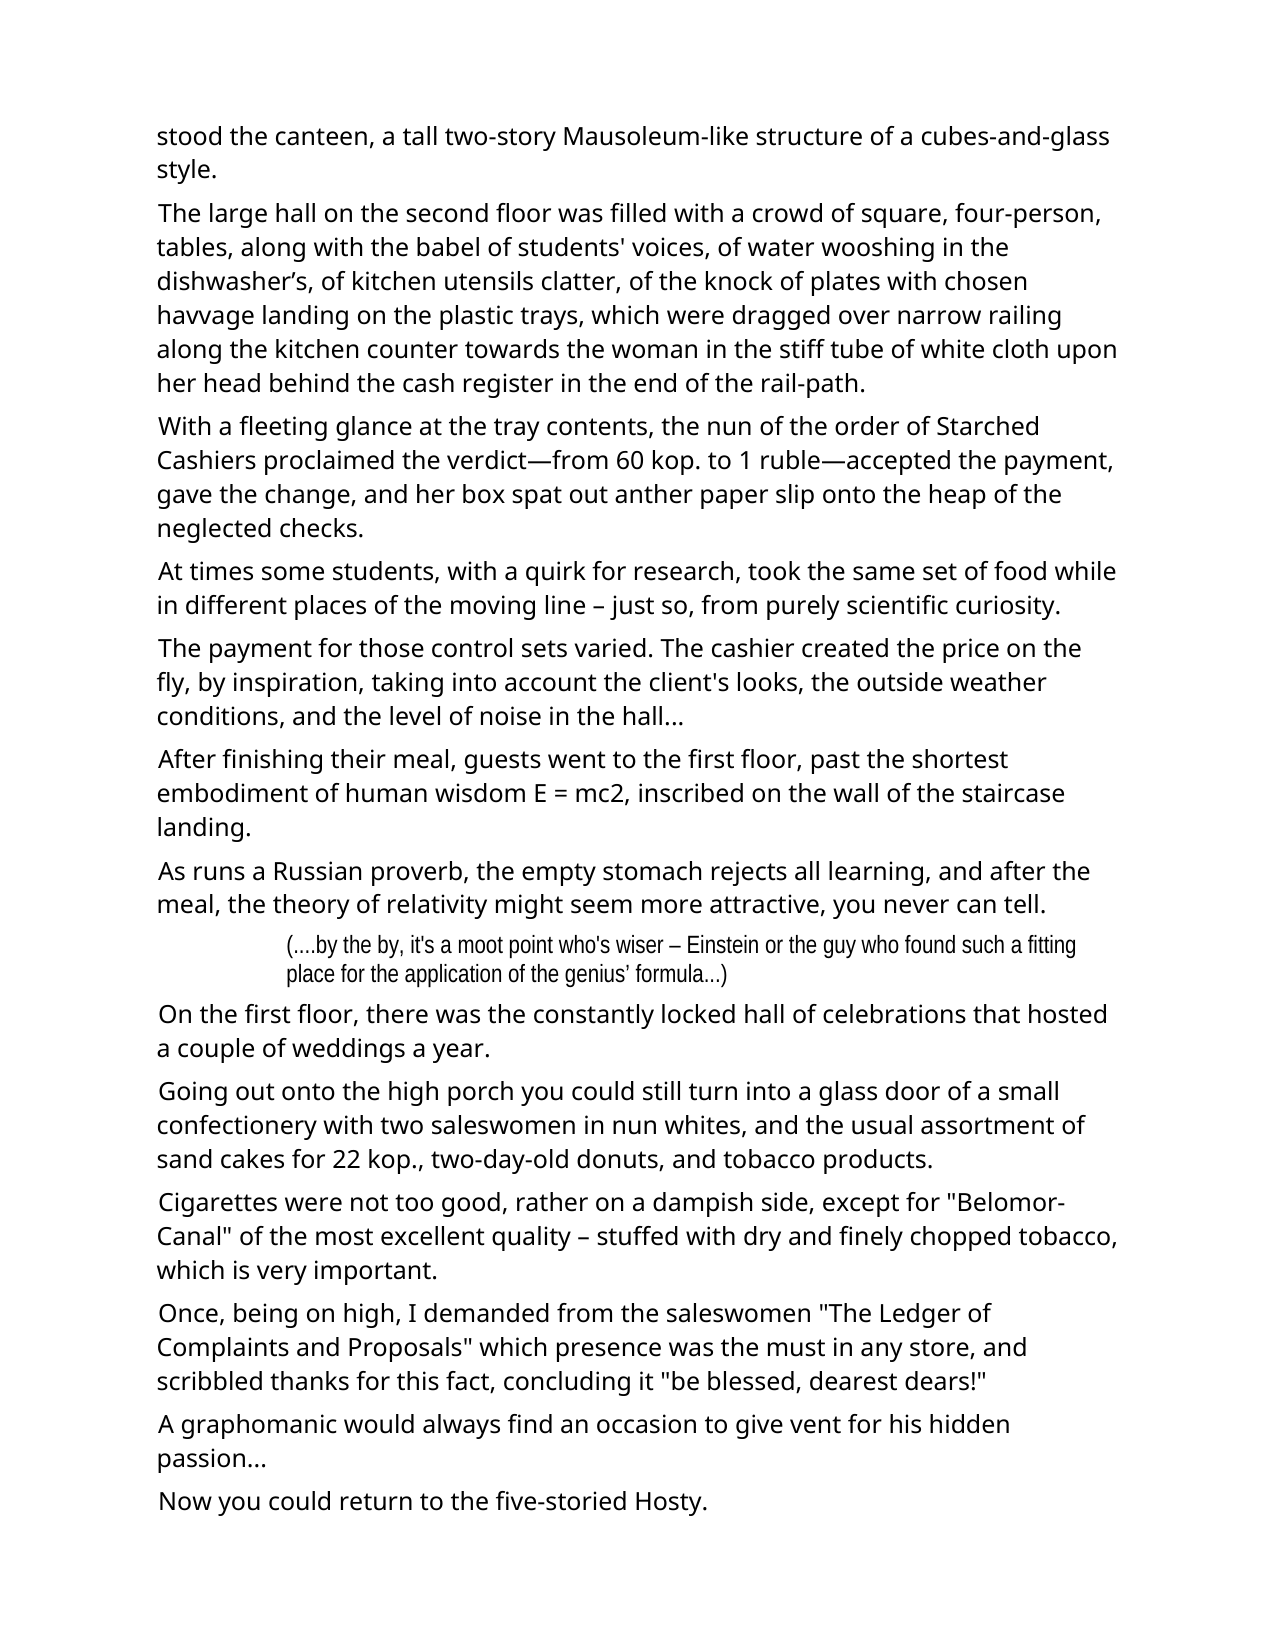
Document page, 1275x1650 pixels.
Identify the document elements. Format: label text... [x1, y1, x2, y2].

text Once, being on high, I demanded from the saleswomen "The Ledger of Complaints and Proposals" which presence was the must in any store, and scribbled thanks for this fact, concluding it "be blessed, dearest dears!" [156, 1296, 1118, 1398]
text On the first floor, there was the constantly locked hall of celebrations that hosted a couple of weddings a year. [156, 996, 1118, 1064]
list (....by the by, it's a moot point who's wiser – Einstein or the guy who found such a fitting place for the application of the genius’ formula...) [286, 930, 1118, 987]
text After finishing their meal, guests went to the first floor, past the shortest embodiment of human wisdom E = mc2, inscribed on the wall of the staircase landing. [156, 742, 1118, 844]
text Cigarettes were not too good, rather on a dampish side, except for "Belomor-Canal" of the most excellent quality – stuffed with dry and finely chopped tobacco, which is very important. [156, 1185, 1118, 1287]
text The large hall on the second floor was filled with a crowd of square, four-person, tables, along with the babel of students' voices, of water wooshing in the dishwasher’s, of kitchen utensils clatter, of the knock of plates with chosen havvage landing on the plastic trays, which were dragged over narrow railing along the kitchen counter towards the woman in the stiff tube of white cloth upon her head behind the cash register in the end of the rail-path. [156, 195, 1118, 399]
text A graphomanic would always find an occasion to give vent for his hidden passion... [156, 1407, 1118, 1475]
text Now you could return to the five-storied Hosty. [156, 1484, 1118, 1518]
text The payment for those control sets varied. The cashier created the price on the fly, by inspiration, taking into account the client's looks, the outside weather conditions, and the level of noise in the hall... [156, 631, 1118, 733]
text At times some students, with a quirk for research, took the same set of food while in different places of the moving line – just so, from purely scientific curiosity. [156, 554, 1118, 622]
text stood the canteen, a tall two-story Mausoleum-like structure of a cubes-and-glass style. [156, 118, 1118, 186]
text As runs a Russian proverb, the empty stomach rejects all learning, and after the meal, the theory of relativity might seem more attractive, you never can tell. [156, 853, 1118, 921]
text With a fleeting glance at the tray contents, the nun of the order of Starched Cashiers proclaimed the verdict—from 60 kop. to 1 ruble—accepted the payment, gave the change, and her box spat out anther paper slip onto the heap of the neglected checks. [156, 408, 1118, 545]
text Going out onto the high porch you could still turn into a glass door of a small confectionery with two saleswomen in nun whites, and the usual assortment of sand cakes for 22 kop., two-day-old donuts, and tobacco products. [156, 1073, 1118, 1176]
